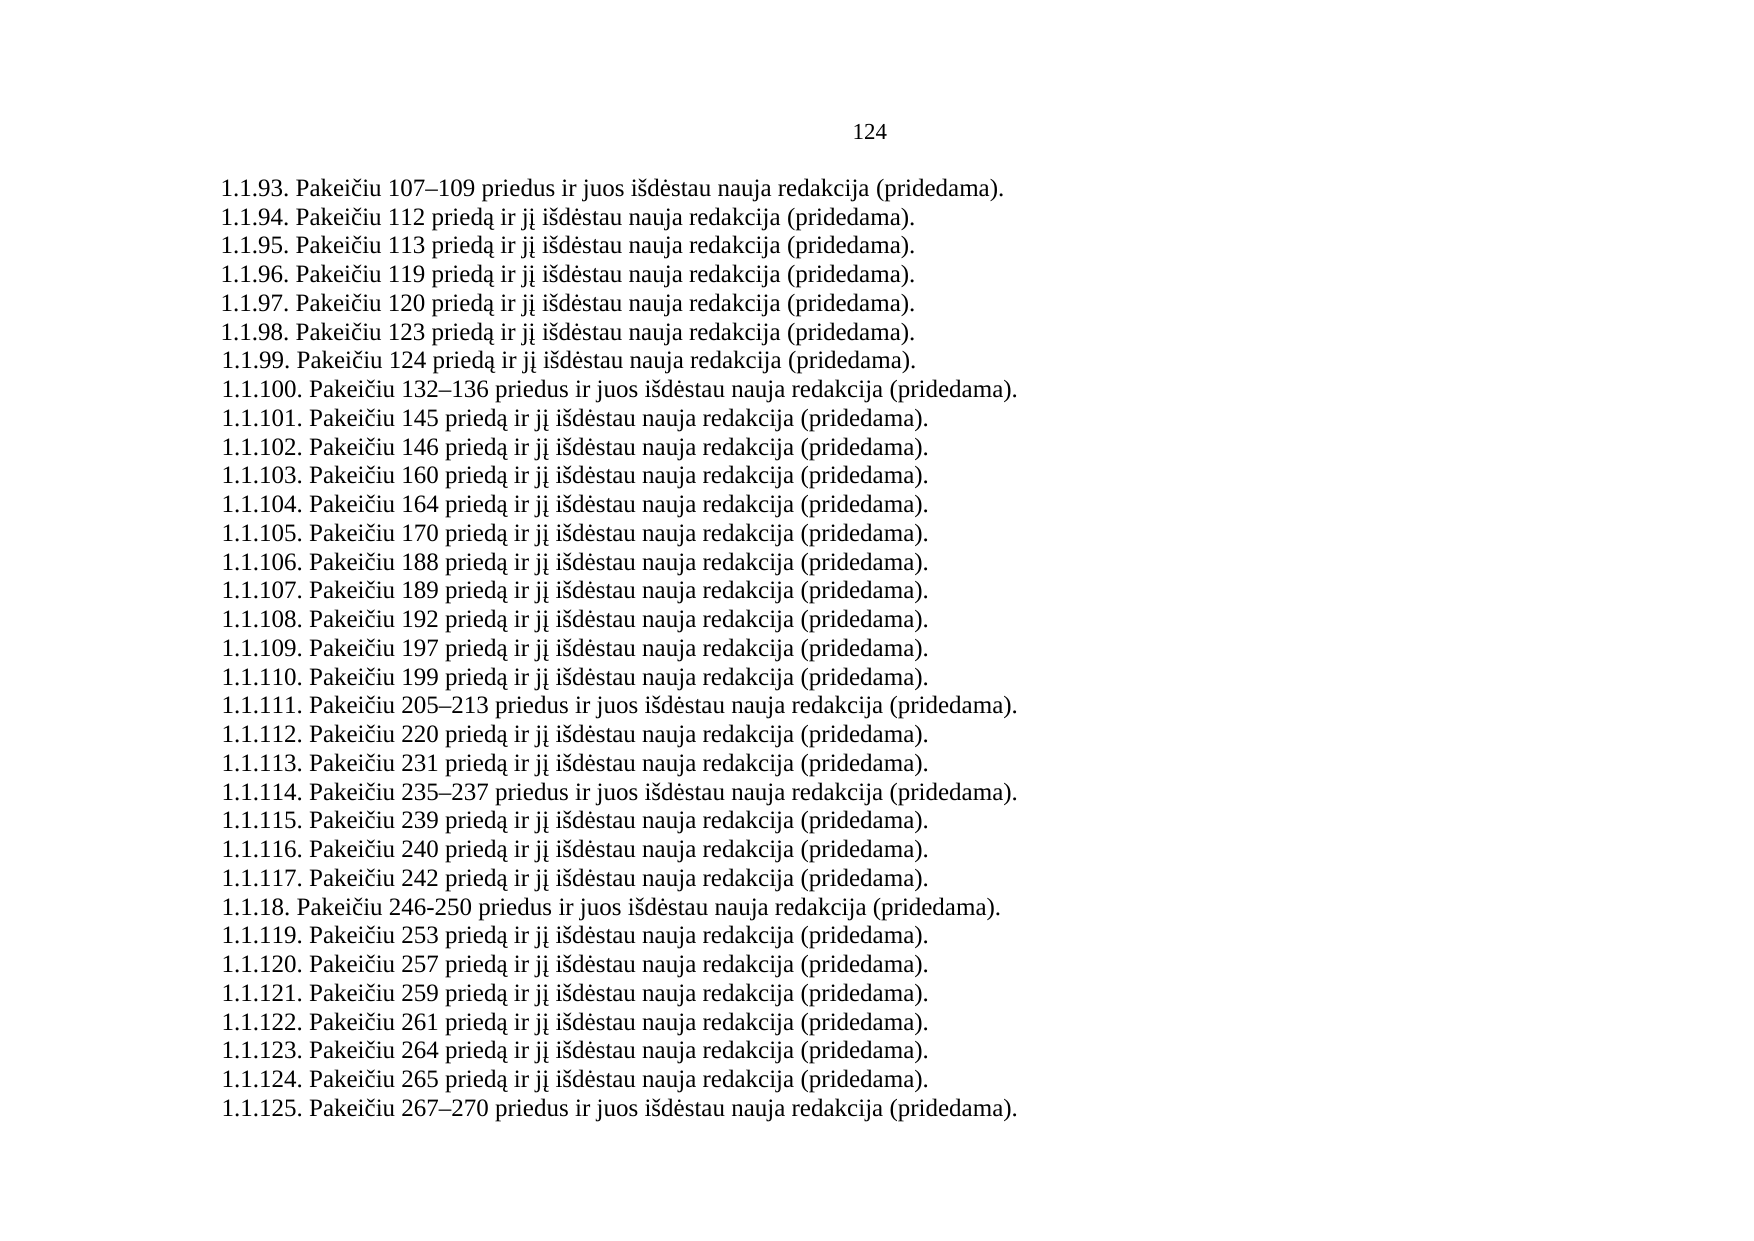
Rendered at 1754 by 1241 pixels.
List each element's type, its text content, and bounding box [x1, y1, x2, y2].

text 1.1.117. Pakeičiu 242 priedą ir jį išdėstau nauja redakcija (pridedama). [221, 863, 1636, 892]
text 1.1.125. Pakeičiu 267–270 priedus ir juos išdėstau nauja redakcija (pridedama). [221, 1093, 1636, 1122]
text 1.1.112. Pakeičiu 220 priedą ir jį išdėstau nauja redakcija (pridedama). [221, 719, 1636, 748]
text 1.1.96. Pakeičiu 119 priedą ir jį išdėstau nauja redakcija (pridedama). [220, 259, 1636, 288]
text 1.1.119. Pakeičiu 253 priedą ir jį išdėstau nauja redakcija (pridedama). [221, 920, 1636, 949]
text 1.1.110. Pakeičiu 199 priedą ir jį išdėstau nauja redakcija (pridedama). [221, 662, 1636, 690]
text 1.1.124. Pakeičiu 265 priedą ir jį išdėstau nauja redakcija (pridedama). [221, 1064, 1636, 1093]
text 1.1.104. Pakeičiu 164 priedą ir jį išdėstau nauja redakcija (pridedama). [221, 489, 1636, 518]
text 1.1.121. Pakeičiu 259 priedą ir jį išdėstau nauja redakcija (pridedama). [221, 978, 1636, 1007]
text 1.1.102. Pakeičiu 146 priedą ir jį išdėstau nauja redakcija (pridedama). [221, 432, 1636, 460]
text 1.1.103. Pakeičiu 160 priedą ir jį išdėstau nauja redakcija (pridedama). [221, 460, 1636, 489]
text 1.1.97. Pakeičiu 120 priedą ir jį išdėstau nauja redakcija (pridedama). [220, 288, 1636, 317]
text 1.1.108. Pakeičiu 192 priedą ir jį išdėstau nauja redakcija (pridedama). [221, 604, 1636, 633]
text 1.1.100. Pakeičiu 132–136 priedus ir juos išdėstau nauja redakcija (pridedama). [221, 374, 1636, 403]
text 1.1.107. Pakeičiu 189 priedą ir jį išdėstau nauja redakcija (pridedama). [221, 575, 1636, 604]
text 1.1.111. Pakeičiu 205–213 priedus ir juos išdėstau nauja redakcija (pridedama). [221, 690, 1636, 719]
text 1.1.99. Pakeičiu 124 priedą ir jį išdėstau nauja redakcija (pridedama). [221, 345, 1636, 374]
text 1.1.122. Pakeičiu 261 priedą ir jį išdėstau nauja redakcija (pridedama). [221, 1007, 1636, 1035]
text 1.1.95. Pakeičiu 113 priedą ir jį išdėstau nauja redakcija (pridedama). [220, 230, 1636, 259]
text 1.1.98. Pakeičiu 123 priedą ir jį išdėstau nauja redakcija (pridedama). [220, 317, 1636, 345]
text 1.1.114. Pakeičiu 235–237 priedus ir juos išdėstau nauja redakcija (pridedama). [221, 777, 1636, 805]
text 1.1.115. Pakeičiu 239 priedą ir jį išdėstau nauja redakcija (pridedama). [221, 805, 1636, 834]
text 1.1.123. Pakeičiu 264 priedą ir jį išdėstau nauja redakcija (pridedama). [221, 1035, 1636, 1064]
text 1.1.116. Pakeičiu 240 priedą ir jį išdėstau nauja redakcija (pridedama). [221, 834, 1636, 863]
text 1.1.106. Pakeičiu 188 priedą ir jį išdėstau nauja redakcija (pridedama). [221, 547, 1636, 575]
text 1.1.93. Pakeičiu 107–109 priedus ir juos išdėstau nauja redakcija (pridedama). [220, 173, 1636, 202]
text 1.1.101. Pakeičiu 145 priedą ir jį išdėstau nauja redakcija (pridedama). [221, 403, 1636, 432]
text 1.1.105. Pakeičiu 170 priedą ir jį išdėstau nauja redakcija (pridedama). [221, 518, 1636, 547]
text 1.1.120. Pakeičiu 257 priedą ir jį išdėstau nauja redakcija (pridedama). [221, 949, 1636, 978]
text 1.1.94. Pakeičiu 112 priedą ir jį išdėstau nauja redakcija (pridedama). [220, 202, 1636, 230]
text 1.1.18. Pakeičiu 246-250 priedus ir juos išdėstau nauja redakcija (pridedama). [221, 892, 1636, 920]
text 1.1.109. Pakeičiu 197 priedą ir jį išdėstau nauja redakcija (pridedama). [221, 633, 1636, 662]
text 1.1.113. Pakeičiu 231 priedą ir jį išdėstau nauja redakcija (pridedama). [221, 748, 1636, 777]
